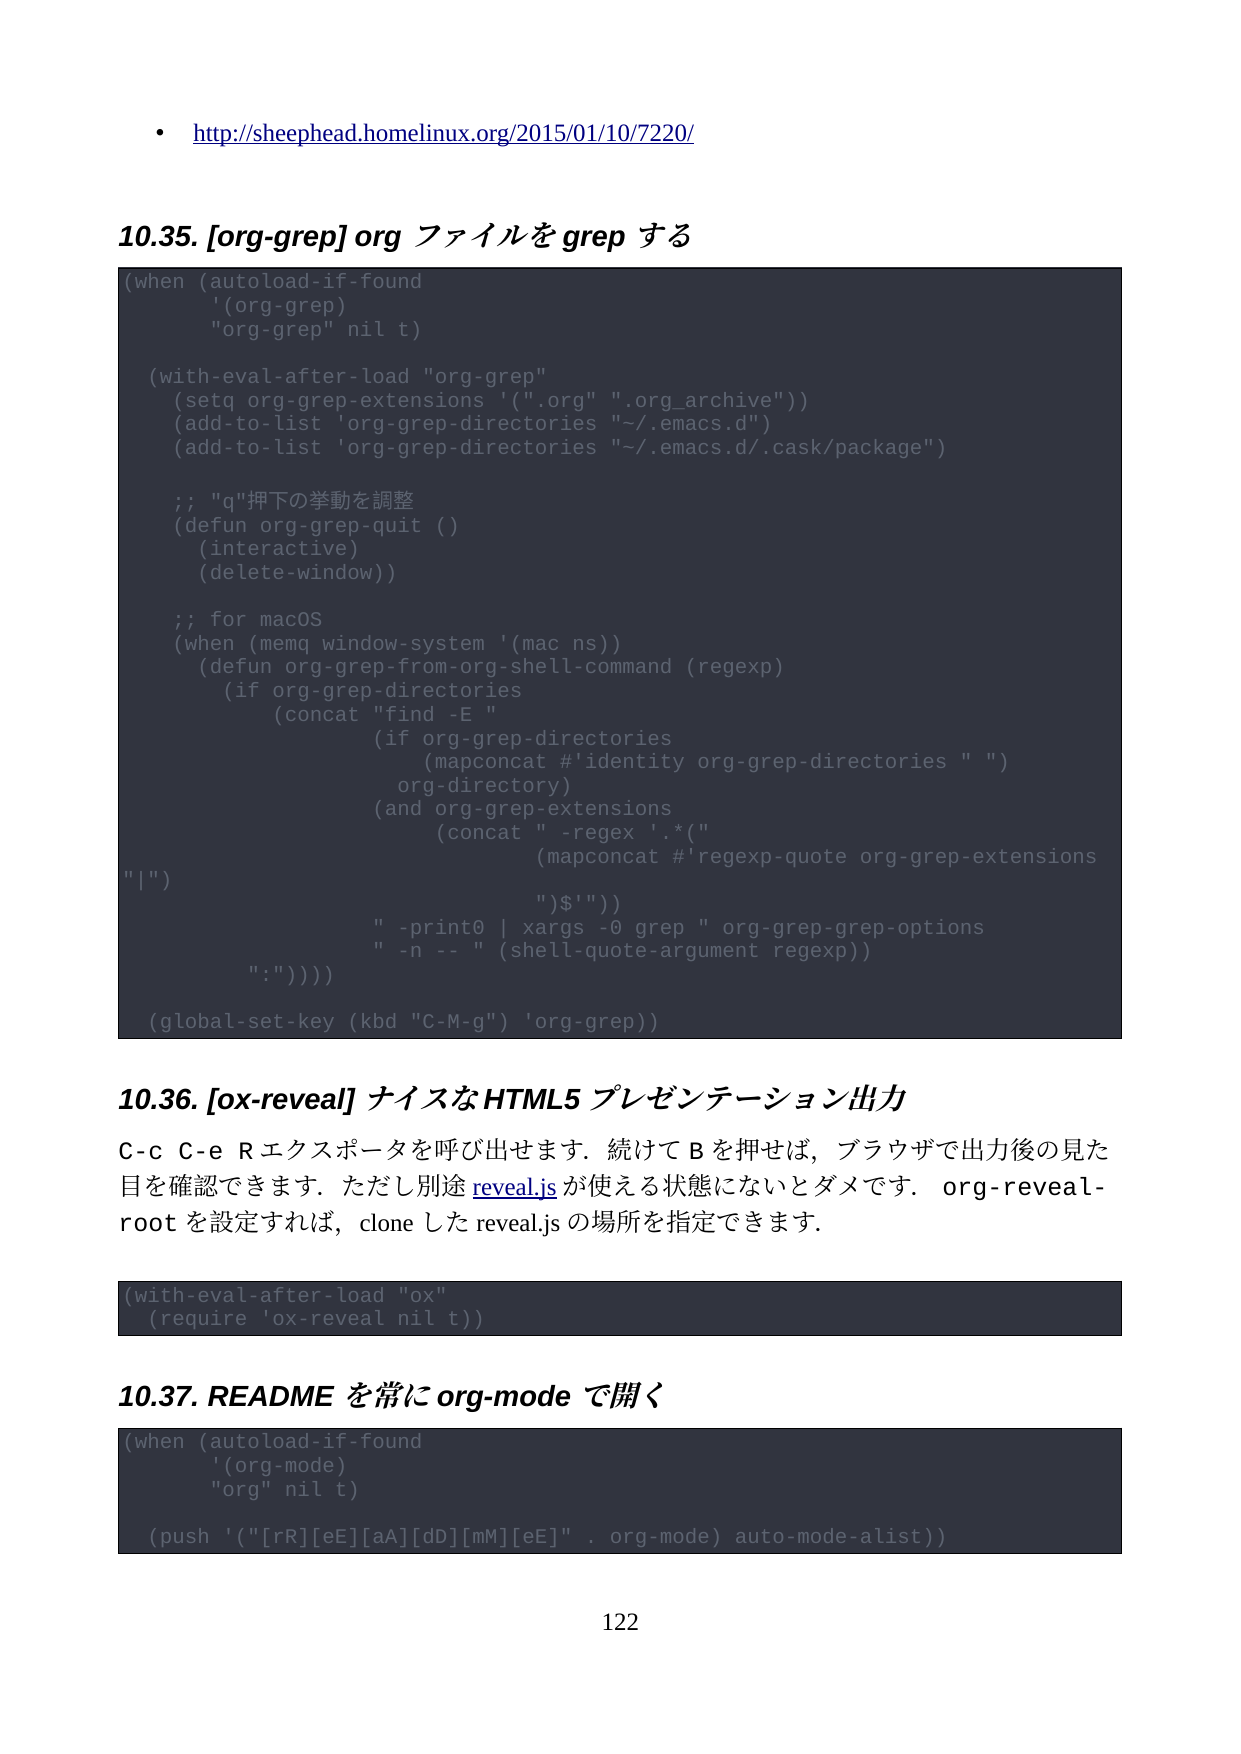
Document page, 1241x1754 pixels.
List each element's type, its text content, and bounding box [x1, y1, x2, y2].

text ;; "q"押下の挙動を調整 [119, 480, 1121, 511]
text (concat " -regex '.*(" [119, 818, 1121, 842]
text (mapconcat #'identity org-grep-directories " ") [119, 747, 1121, 771]
text (and org-grep-extensions [119, 794, 1121, 818]
text '(org-grep) [119, 291, 1121, 315]
subtitle [ox-reveal] ナイスなHTML5プレゼンテーション出力 [118, 1076, 1122, 1118]
text (with-eval-after-load "org-grep" [119, 362, 1121, 386]
subtitle [org-grep] org ファイルを grep する [118, 213, 1122, 255]
text C-c C-e R エクスポータを呼び出せます．続けて B を押せば，ブラウザで出力後の見た目を確認できます．ただし別途 reveal.js が使える状態にないとダメです． org-reveal-root を設定すれば，clone した reveal.js の場所を指定できます． [118, 1131, 1122, 1268]
text (setq org-grep-extensions '(".org" ".org_archive")) [119, 386, 1121, 409]
text ")$'")) [119, 889, 1121, 913]
text (with-eval-after-load "ox" [119, 1282, 1121, 1304]
text (when (autoload-if-found [119, 1429, 1121, 1451]
text " -n -- " (shell-quote-argument regexp)) [119, 936, 1121, 960]
text (add-to-list 'org-grep-directories "~/.emacs.d/.cask/package") [119, 433, 1121, 457]
text (concat "find -E " [119, 700, 1121, 723]
text ;; for macOS [119, 605, 1121, 629]
text org-directory) [119, 771, 1121, 794]
subtitle README を常に org-mode で開く [118, 1373, 1122, 1415]
text (delete-window)) [119, 558, 1121, 582]
text "org-grep" nil t) [119, 315, 1121, 338]
text (push '("[rR][eE][aA][dD][mM][eE]" . org-mode) auto-mode-alist)) [119, 1522, 1121, 1553]
text (if org-grep-directories [119, 676, 1121, 700]
text (mapconcat #'regexp-quote org-grep-extensions "|") [119, 842, 1121, 889]
text ":")))) [119, 960, 1121, 984]
text "org" nil t) [119, 1475, 1121, 1498]
text '(org-mode) [119, 1451, 1121, 1475]
text (interactive) [119, 534, 1121, 558]
text (add-to-list 'org-grep-directories "~/.emacs.d") [119, 409, 1121, 433]
text (require 'ox-reveal nil t)) [119, 1304, 1121, 1335]
text (global-set-key (kbd "C-M-g") 'org-grep)) [119, 1007, 1121, 1038]
text (when (memq window-system '(mac ns)) [119, 629, 1121, 653]
text (if org-grep-directories [119, 723, 1121, 747]
list http://sheephead.homelinux.org/2015/01/10/7220/ [156, 118, 1122, 176]
text (when (autoload-if-found [119, 269, 1121, 291]
text (defun org-grep-from-org-shell-command (regexp) [119, 653, 1121, 676]
text " -print0 | xargs -0 grep " org-grep-grep-options [119, 913, 1121, 936]
text (defun org-grep-quit () [119, 511, 1121, 534]
